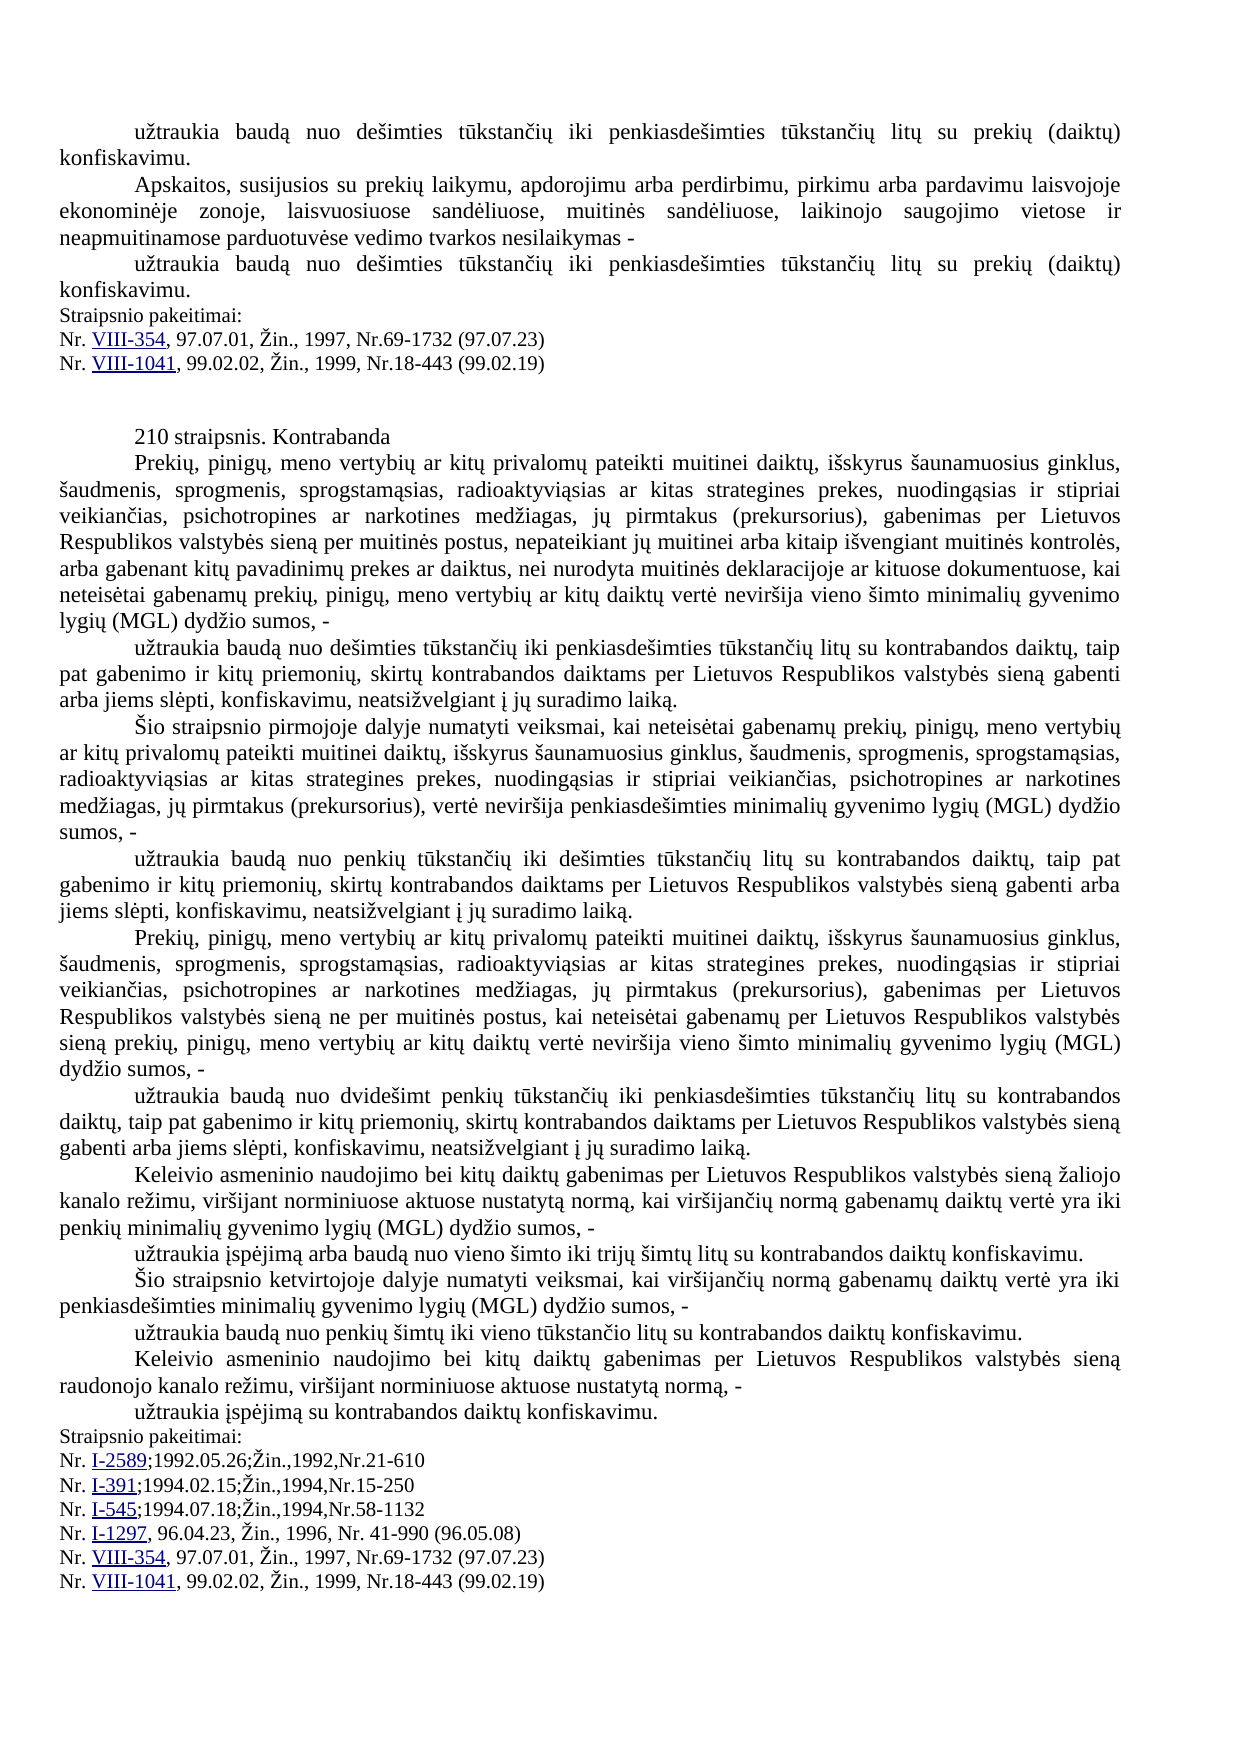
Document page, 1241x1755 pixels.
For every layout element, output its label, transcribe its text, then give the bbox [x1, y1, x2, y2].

text Apskaitos, susijusios su prekių laikymu, apdorojimu arba perdirbimu, pirkimu arba pardavimu laisvojoje ekonominėje zonoje, laisvuosiuose sandėliuose, muitinės sandėliuose, laikinojo saugojimo vietose ir neapmuitinamose parduotuvėse vedimo tvarkos nesilaikymas - [59, 171, 1122, 250]
text Straipsnio pakeitimai: [59, 303, 1122, 327]
text 210 straipsnis. Kontrabanda [59, 423, 1122, 449]
text užtraukia baudą nuo dešimties tūkstančių iki penkiasdešimties tūkstančių litų su prekių (daiktų) konfiskavimu. [59, 250, 1122, 303]
text Nr. VIII-1041, 99.02.02, Žin., 1999, Nr.18-443 (99.02.19) [59, 351, 1122, 375]
text Nr. I-545;1994.07.18;Žin.,1994,Nr.58-1132 [59, 1497, 1122, 1521]
text Prekių, pinigų, meno vertybių ar kitų privalomų pateikti muitinei daiktų, išskyrus šaunamuosius ginklus, šaudmenis, sprogmenis, sprogstamąsias, radioaktyviąsias ar kitas strategines prekes, nuodingąsias ir stipriai veikiančias, psichotropines ar narkotines medžiagas, jų pirmtakus (prekursorius), gabenimas per Lietuvos Respublikos valstybės sieną per muitinės postus, nepateikiant jų muitinei arba kitaip išvengiant muitinės kontrolės, arba gabenant kitų pavadinimų prekes ar daiktus, nei nurodyta muitinės deklaracijoje ar kituose dokumentuose, kai neteisėtai gabenamų prekių, pinigų, meno vertybių ar kitų daiktų vertė neviršija vieno šimto minimalių gyvenimo lygių (MGL) dydžio sumos, - [59, 449, 1122, 634]
text Šio straipsnio ketvirtojoje dalyje numatyti veiksmai, kai viršijančių normą gabenamų daiktų vertė yra iki penkiasdešimties minimalių gyvenimo lygių (MGL) dydžio sumos, - [59, 1266, 1122, 1319]
text Šio straipsnio pirmojoje dalyje numatyti veiksmai, kai neteisėtai gabenamų prekių, pinigų, meno vertybių ar kitų privalomų pateikti muitinei daiktų, išskyrus šaunamuosius ginklus, šaudmenis, sprogmenis, sprogstamąsias, radioaktyviąsias ar kitas strategines prekes, nuodingąsias ir stipriai veikiančias, psichotropines ar narkotines medžiagas, jų pirmtakus (prekursorius), vertė neviršija penkiasdešimties minimalių gyvenimo lygių (MGL) dydžio sumos, - [59, 713, 1122, 844]
text Nr. VIII-354, 97.07.01, Žin., 1997, Nr.69-1732 (97.07.23) [59, 327, 1122, 351]
text užtraukia baudą nuo dvidešimt penkių tūkstančių iki penkiasdešimties tūkstančių litų su kontrabandos daiktų, taip pat gabenimo ir kitų priemonių, skirtų kontrabandos daiktams per Lietuvos Respublikos valstybės sieną gabenti arba jiems slėpti, konfiskavimu, neatsižvelgiant į jų suradimo laiką. [59, 1082, 1122, 1161]
text Prekių, pinigų, meno vertybių ar kitų privalomų pateikti muitinei daiktų, išskyrus šaunamuosius ginklus, šaudmenis, sprogmenis, sprogstamąsias, radioaktyviąsias ar kitas strategines prekes, nuodingąsias ir stipriai veikiančias, psichotropines ar narkotines medžiagas, jų pirmtakus (prekursorius), gabenimas per Lietuvos Respublikos valstybės sieną ne per muitinės postus, kai neteisėtai gabenamų per Lietuvos Respublikos valstybės sieną prekių, pinigų, meno vertybių ar kitų daiktų vertė neviršija vieno šimto minimalių gyvenimo lygių (MGL) dydžio sumos, - [59, 924, 1122, 1082]
text Nr. I-391;1994.02.15;Žin.,1994,Nr.15-250 [59, 1472, 1122, 1497]
text Nr. I-1297, 96.04.23, Žin., 1996, Nr. 41-990 (96.05.08) [59, 1521, 1122, 1545]
text užtraukia įspėjimą su kontrabandos daiktų konfiskavimu. [59, 1398, 1122, 1424]
text užtraukia baudą nuo penkių tūkstančių iki dešimties tūkstančių litų su kontrabandos daiktų, taip pat gabenimo ir kitų priemonių, skirtų kontrabandos daiktams per Lietuvos Respublikos valstybės sieną gabenti arba jiems slėpti, konfiskavimu, neatsižvelgiant į jų suradimo laiką. [59, 844, 1122, 924]
text užtraukia baudą nuo dešimties tūkstančių iki penkiasdešimties tūkstančių litų su prekių (daiktų) konfiskavimu. [59, 118, 1122, 171]
text Nr. VIII-354, 97.07.01, Žin., 1997, Nr.69-1732 (97.07.23) [59, 1545, 1122, 1569]
text užtraukia baudą nuo dešimties tūkstančių iki penkiasdešimties tūkstančių litų su kontrabandos daiktų, taip pat gabenimo ir kitų priemonių, skirtų kontrabandos daiktams per Lietuvos Respublikos valstybės sieną gabenti arba jiems slėpti, konfiskavimu, neatsižvelgiant į jų suradimo laiką. [59, 634, 1122, 713]
text Nr. VIII-1041, 99.02.02, Žin., 1999, Nr.18-443 (99.02.19) [59, 1569, 1122, 1593]
text užtraukia įspėjimą arba baudą nuo vieno šimto iki trijų šimtų litų su kontrabandos daiktų konfiskavimu. [59, 1240, 1122, 1266]
text Nr. I-2589;1992.05.26;Žin.,1992,Nr.21-610 [59, 1448, 1122, 1472]
text užtraukia baudą nuo penkių šimtų iki vieno tūkstančio litų su kontrabandos daiktų konfiskavimu. [59, 1319, 1122, 1345]
text Keleivio asmeninio naudojimo bei kitų daiktų gabenimas per Lietuvos Respublikos valstybės sieną žaliojo kanalo režimu, viršijant norminiuose aktuose nustatytą normą, kai viršijančių normą gabenamų daiktų vertė yra iki penkių minimalių gyvenimo lygių (MGL) dydžio sumos, - [59, 1161, 1122, 1240]
text Straipsnio pakeitimai: [59, 1424, 1122, 1448]
text Keleivio asmeninio naudojimo bei kitų daiktų gabenimas per Lietuvos Respublikos valstybės sieną raudonojo kanalo režimu, viršijant norminiuose aktuose nustatytą normą, - [59, 1345, 1122, 1398]
